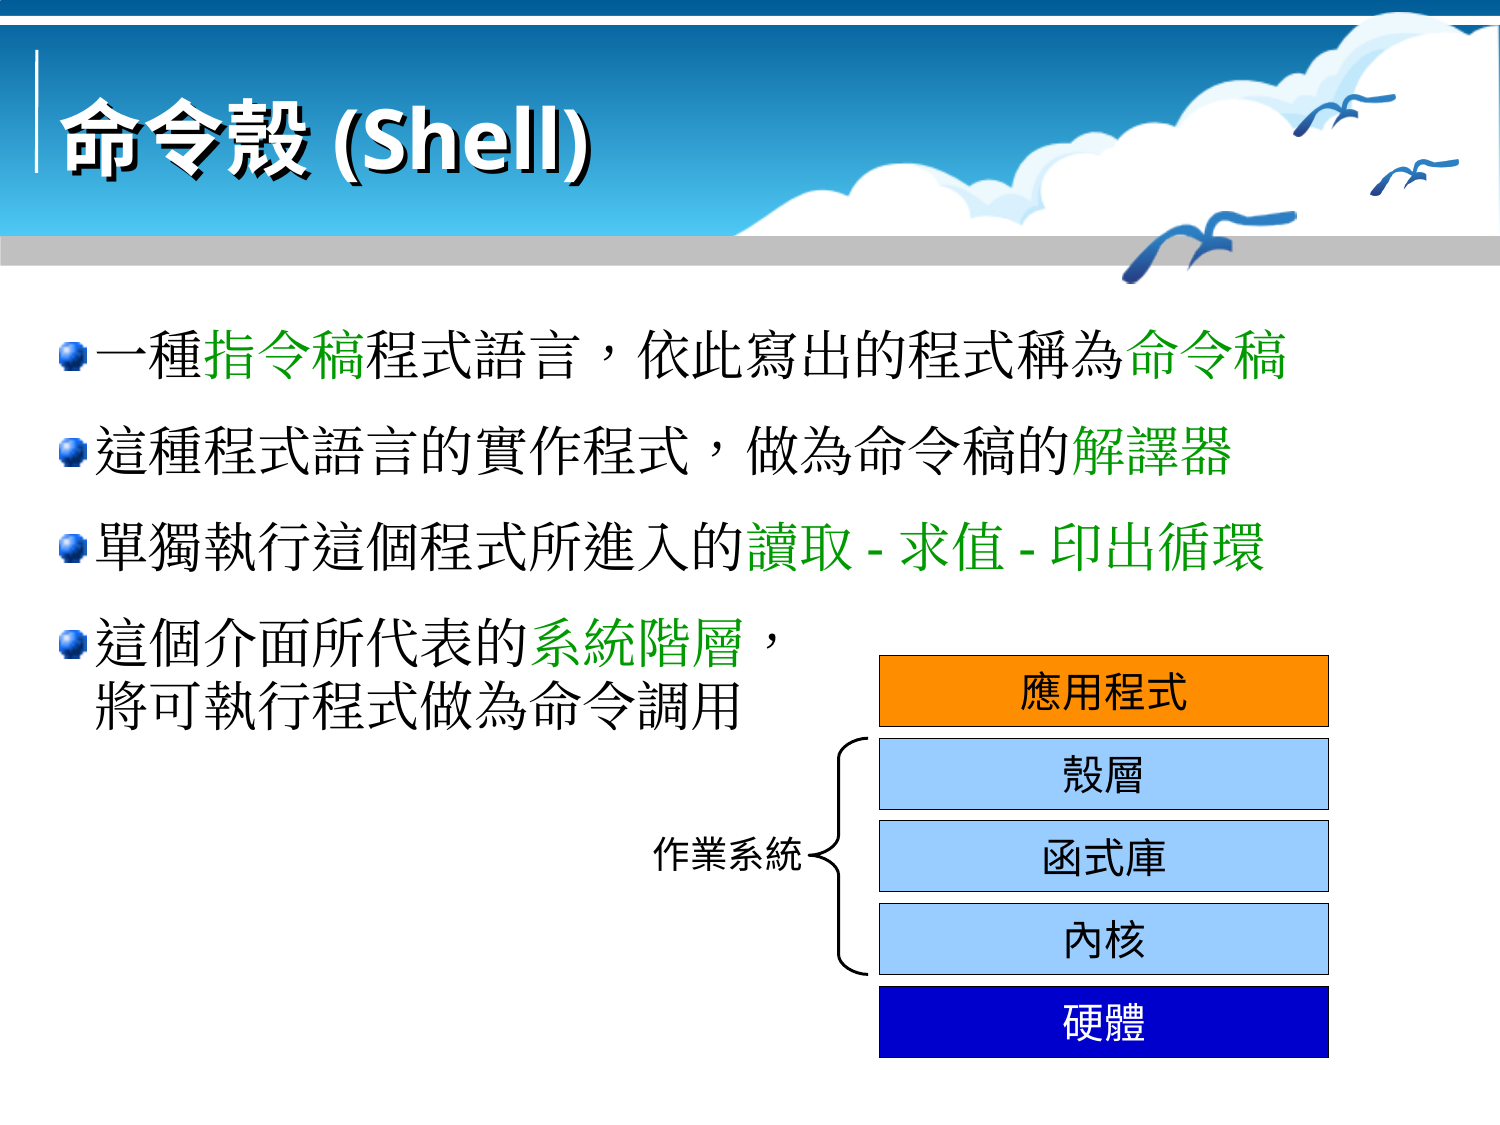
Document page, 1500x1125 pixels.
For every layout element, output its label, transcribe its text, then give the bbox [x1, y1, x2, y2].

text_box 硬體 [879, 986, 1329, 1058]
text_box 內核 [879, 903, 1329, 975]
picture [730, 12, 1500, 284]
list 一種指令稿程式語言，依此寫出的程式稱為命令稿 這種程式語言的實作程式，做為命令稿的解譯器 單獨執行這個程式所進入的讀取-求值-印出循環 這個介面所代表的系統階層， 將可執行程式做為命令調用 [59, 324, 1447, 740]
text_box 殼層 [879, 738, 1329, 810]
text_box 應用程式 [879, 655, 1329, 727]
text_box 函式庫 [879, 820, 1329, 892]
text_box 作業系統 [637, 820, 827, 887]
title 命令殼(Shell) [59, 86, 1465, 186]
